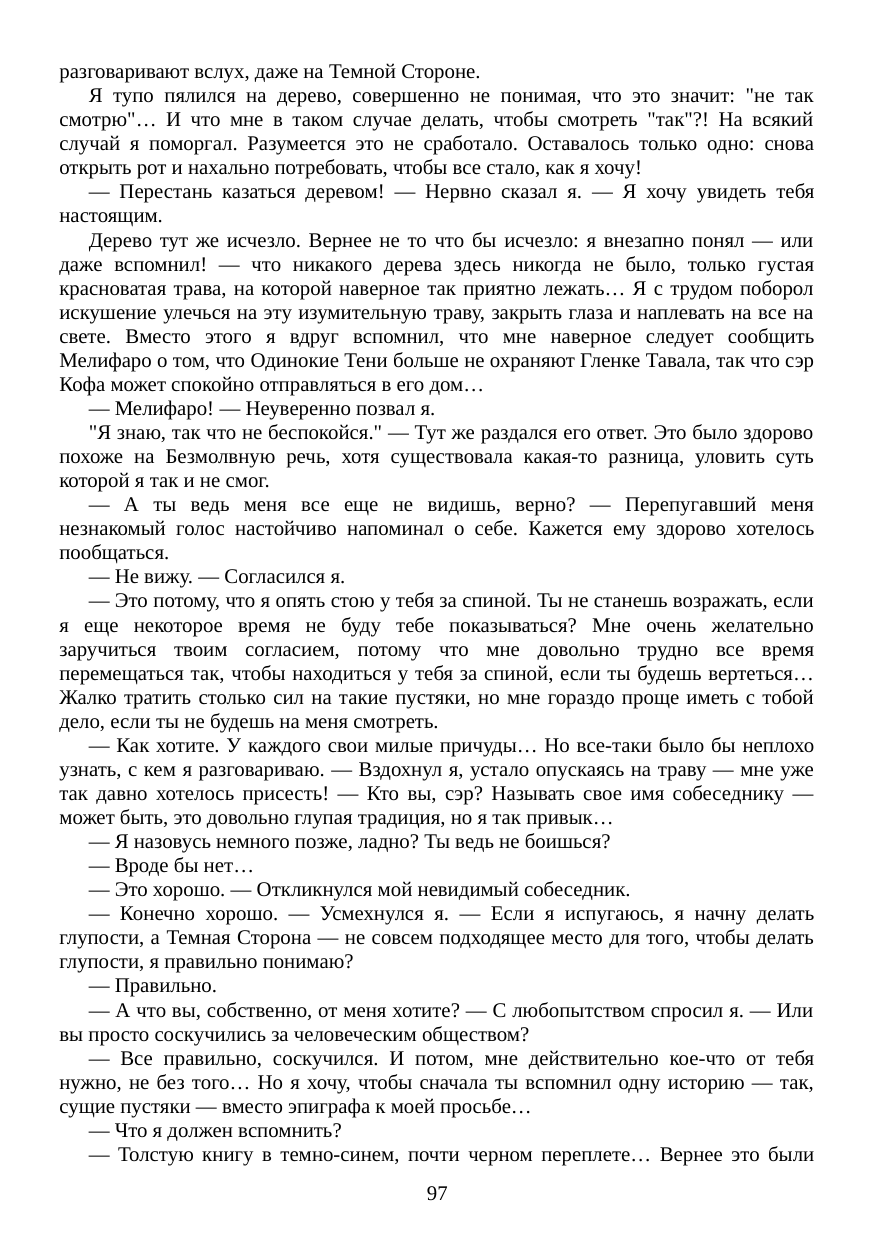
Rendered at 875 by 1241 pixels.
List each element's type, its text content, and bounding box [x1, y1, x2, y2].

text — Это потому, что я опять стою у тебя за спиной. Ты не станешь возражать, если я еще некоторое время не буду тебе показываться? Мне очень желательно заручиться твоим согласием, потому что мне довольно трудно все время перемещаться так, чтобы находиться у тебя за спиной, если ты будешь вертеться… Жалко тратить столько сил на такие пустяки, но мне гораздо проще иметь с тобой дело, если ты не будешь на меня смотреть. [59, 588, 815, 733]
text — Правильно. [59, 973, 815, 997]
text "Я знаю, так что не беспокойся." — Тут же раздался его ответ. Это было здорово похоже на Безмолвную речь, хотя существовала какая-то разница, уловить суть которой я так и не смог. [59, 420, 815, 492]
text — Толстую книгу в темно-синем, почти черном переплете… Вернее это были [59, 1142, 815, 1166]
text — Перестань казаться деревом! — Нервно сказал я. — Я хочу увидеть тебя настоящим. [59, 179, 815, 227]
text — Конечно хорошо. — Усмехнулся я. — Если я испугаюсь, я начну делать глупости, а Темная Сторона — не совсем подходящее место для того, чтобы делать глупости, я правильно понимаю? [59, 901, 815, 973]
text — Как хотите. У каждого свои милые причуды… Но все-таки было бы неплохо узнать, с кем я разговариваю. — Вздохнул я, устало опускаясь на траву — мне уже так давно хотелось присесть! — Кто вы, сэр? Называть свое имя собеседнику — может быть, это довольно глупая традиция, но я так привык… [59, 733, 815, 829]
text — Все правильно, соскучился. И потом, мне действительно кое-что от тебя нужно, не без того… Но я хочу, чтобы сначала ты вспомнил одну историю — так, сущие пустяки — вместо эпиграфа к моей просьбе… [59, 1046, 815, 1118]
text — А ты ведь меня все еще не видишь, верно? — Перепугавший меня незнакомый голос настойчиво напоминал о себе. Кажется ему здорово хотелось пообщаться. [59, 492, 815, 564]
text — Я назовусь немного позже, ладно? Ты ведь не боишься? [59, 829, 815, 853]
text — Мелифаро! — Неуверенно позвал я. [59, 396, 815, 420]
text — А что вы, собственно, от меня хотите? — С любопытством спросил я. — Или вы просто соскучились за человеческим обществом? [59, 997, 815, 1046]
text Я тупо пялился на дерево, совершенно не понимая, что это значит: "не так смотрю"… И что мне в таком случае делать, чтобы смотреть "так"?! На всякий случай я поморгал. Разумеется это не сработало. Оставалось только одно: снова открыть рот и нахально потребовать, чтобы все стало, как я хочу! [59, 83, 815, 179]
text — Вроде бы нет… [59, 853, 815, 877]
text — Не вижу. — Согласился я. [59, 564, 815, 588]
text — Что я должен вспомнить? [59, 1118, 815, 1142]
text Дерево тут же исчезло. Вернее не то что бы исчезло: я внезапно понял — или даже вспомнил! — что никакого дерева здесь никогда не было, только густая красноватая трава, на которой наверное так приятно лежать… Я с трудом поборол искушение улечься на эту изумительную траву, закрыть глаза и наплевать на все на свете. Вместо этого я вдруг вспомнил, что мне наверное следует сообщить Мелифаро о том, что Одинокие Тени больше не охраняют Гленке Тавала, так что сэр Кофа может спокойно отправляться в его дом… [59, 227, 815, 396]
text разговаривают вслух, даже на Темной Стороне. [59, 59, 815, 83]
text — Это хорошо. — Откликнулся мой невидимый собеседник. [59, 877, 815, 901]
